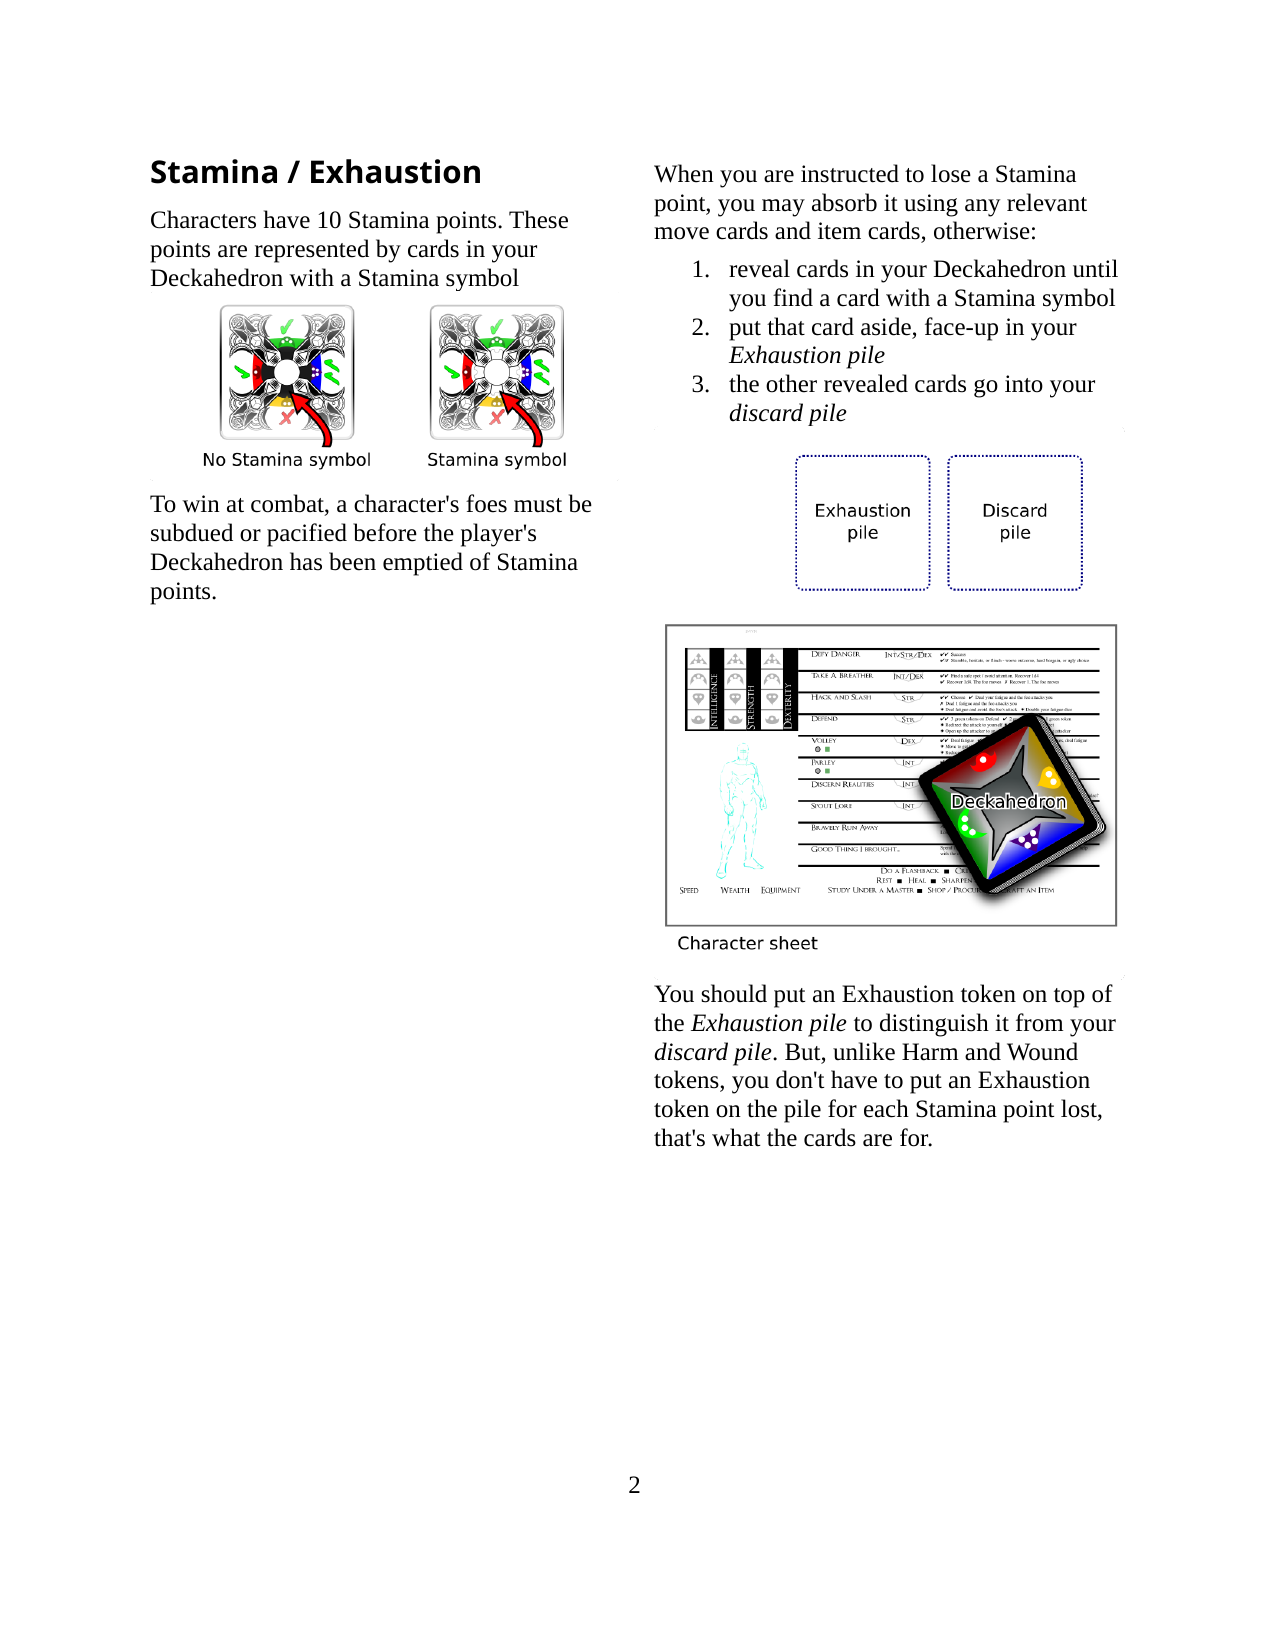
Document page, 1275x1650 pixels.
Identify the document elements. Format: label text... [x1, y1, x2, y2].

list the other revealed cards go into your discard pile [691, 369, 1125, 426]
text You should put an Exhaustion token on top of the Exhaustion pile to distinguish it from your discard pile. But, unlike Harm and Wound tokens, you don't have to put an Exhaustion token on the pile for each Stamina point lost, that's what the cards are for. [654, 980, 1125, 1152]
picture [653, 426, 1125, 980]
list reveal cards in your Deckahedron until you find a card with a Stamina symbol [691, 254, 1125, 312]
picture [150, 291, 619, 481]
text To win at combat, a character's foes must be subdued or pacified before the player's Deckahedron has been emptied of Stamina points. [150, 489, 621, 604]
subtitle Stamina / Exhaustion [150, 150, 621, 193]
text Characters have 10 Stamina points. These points are represented by cards in your Deckahedron with a Stamina symbol [150, 205, 621, 291]
text When you are instructed to lose a Stamina point, you may absorb it using any relevant move cards and item cards, otherwise: [654, 159, 1125, 245]
list put that card aside, face-up in your Exhaustion pile [691, 312, 1125, 369]
